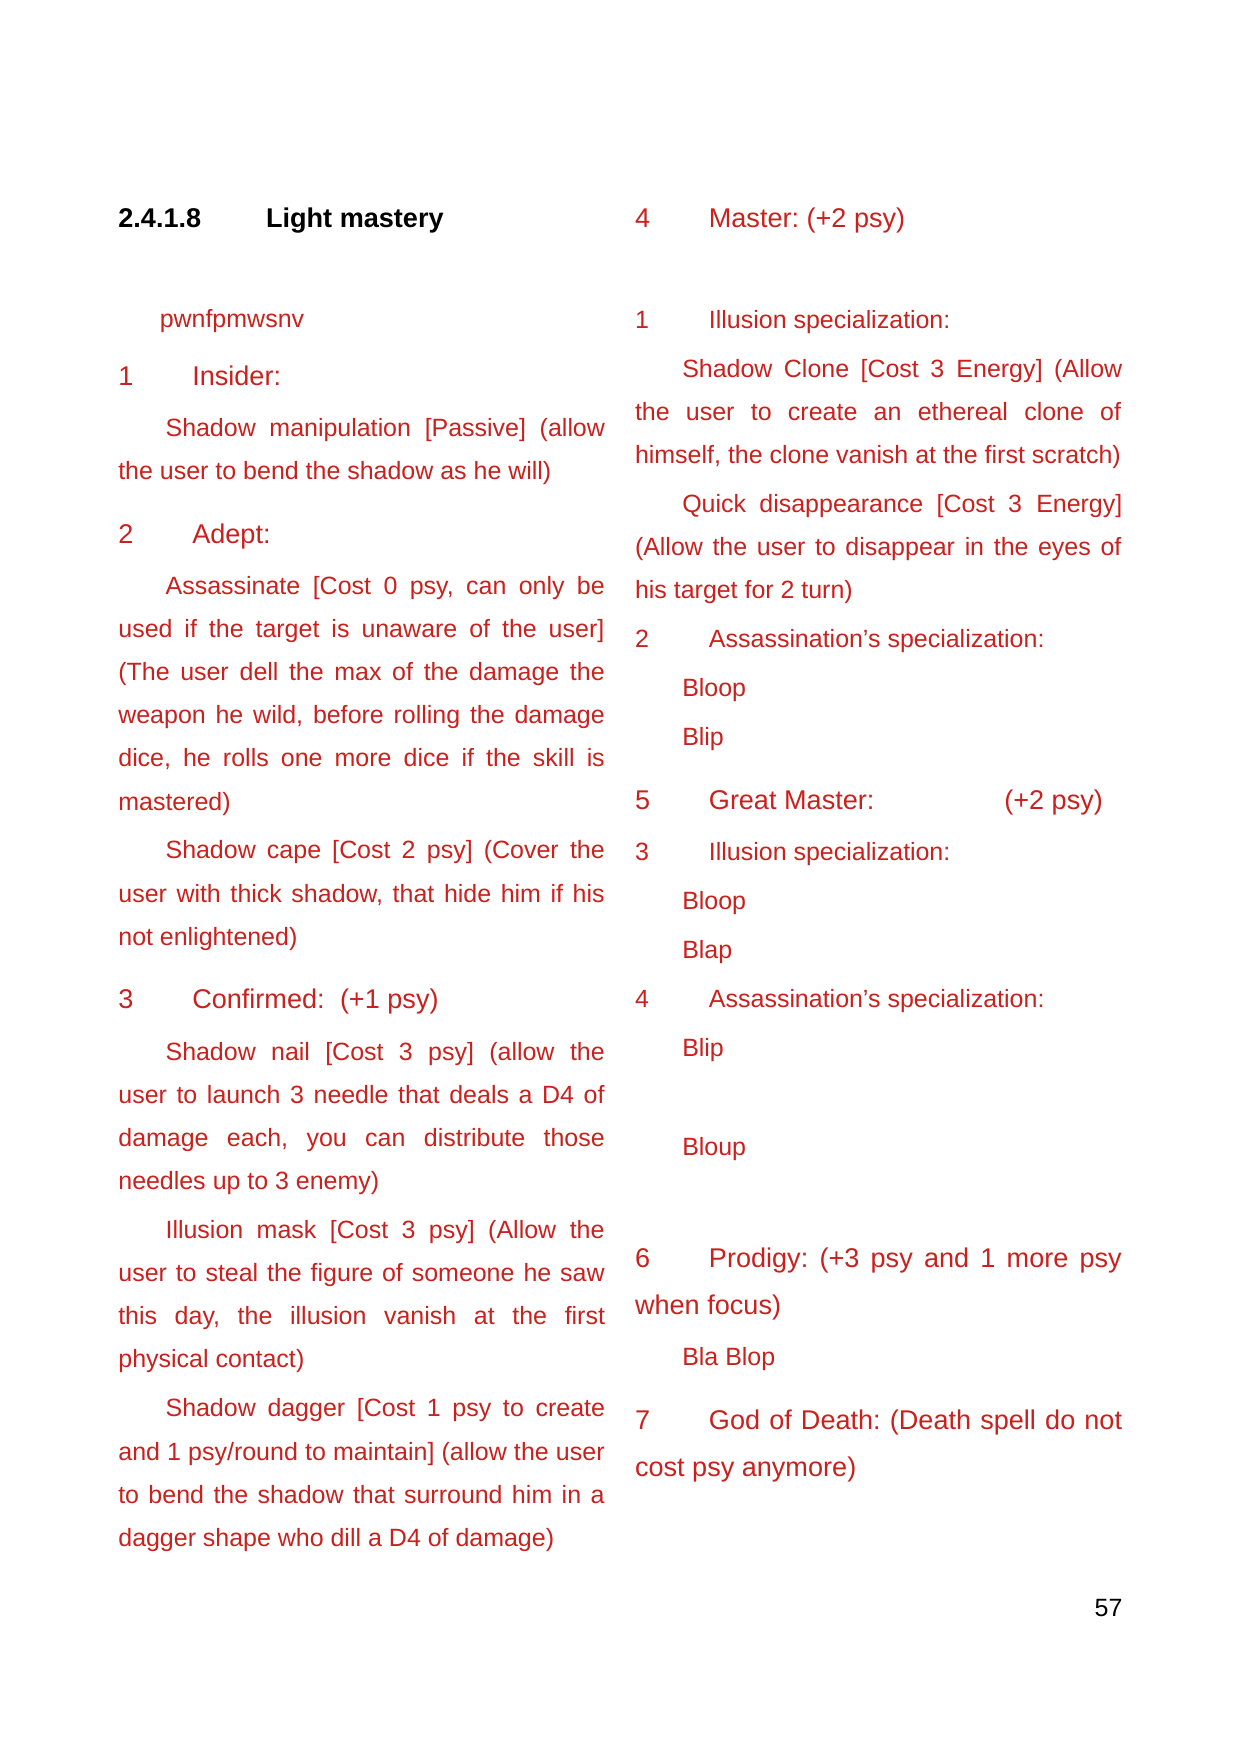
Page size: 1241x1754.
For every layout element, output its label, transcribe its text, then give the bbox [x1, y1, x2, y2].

subtitle Master: (+2 psy) [635, 202, 1122, 234]
subtitle God of Death: (Death spell do not cost psy anymore) [635, 1404, 1122, 1482]
text Blap [635, 935, 1122, 964]
text Shadow Clone [Cost 3 Energy] (Allow the user to create an ethereal clone of himself, the clone vanish at the first scratch) [635, 354, 1122, 469]
subtitle Adept: [118, 518, 605, 549]
text Shadow nail [Cost 3 psy] (allow the user to launch 3 needle that deals a D4 of damage each, you can distribute those needles up to 3 enemy) [118, 1036, 605, 1194]
text Shadow cape [Cost 2 psy] (Cover the user with thick shadow, that hide him if his not enlightened) [118, 836, 605, 951]
subtitle Prodigy: (+3 psy and 1 more psy when focus) [635, 1242, 1122, 1320]
text Illusion mask [Cost 3 psy] (Allow the user to steal the figure of someone he saw this day, the illusion vanish at the first physical contact) [118, 1215, 605, 1373]
subtitle Great Master: (+2 psy) [635, 784, 1122, 815]
text Shadow dagger [Cost 1 psy to create and 1 psy/round to maintain] (allow the user to bend the shadow that surround him in a dagger shape who dill a D4 of damage) [118, 1393, 605, 1551]
text pwnfpmwsnv [118, 304, 605, 333]
text Bloup [635, 1131, 1122, 1160]
text Assassinate [Cost 0 psy, can only be used if the target is unaware of the user] (The user dell the max of the damage the weapon he wild, before rolling the damage dice, he rolls one more dice if the skill is mastered) [118, 571, 605, 815]
text Quick disappearance [Cost 3 Energy] (Allow the user to disappear in the eyes of his target for 2 turn) [635, 489, 1122, 604]
text Bloop [635, 886, 1122, 915]
subtitle Insider: [118, 360, 605, 391]
list Assassination’s specialization: [635, 984, 1122, 1013]
text Blip [635, 722, 1122, 751]
list Illusion specialization: [635, 837, 1122, 866]
text Blip [635, 1033, 1122, 1062]
text Shadow manipulation [Passive] (allow the user to bend the shadow as he will) [118, 413, 605, 485]
text Bloop [635, 673, 1122, 702]
subtitle Confirmed: (+1 psy) [118, 983, 605, 1014]
subtitle Light mastery [118, 202, 605, 234]
list Illusion specialization: [635, 304, 1122, 333]
text Bla Blop [635, 1342, 1122, 1371]
list Assassination’s specialization: [635, 624, 1122, 653]
